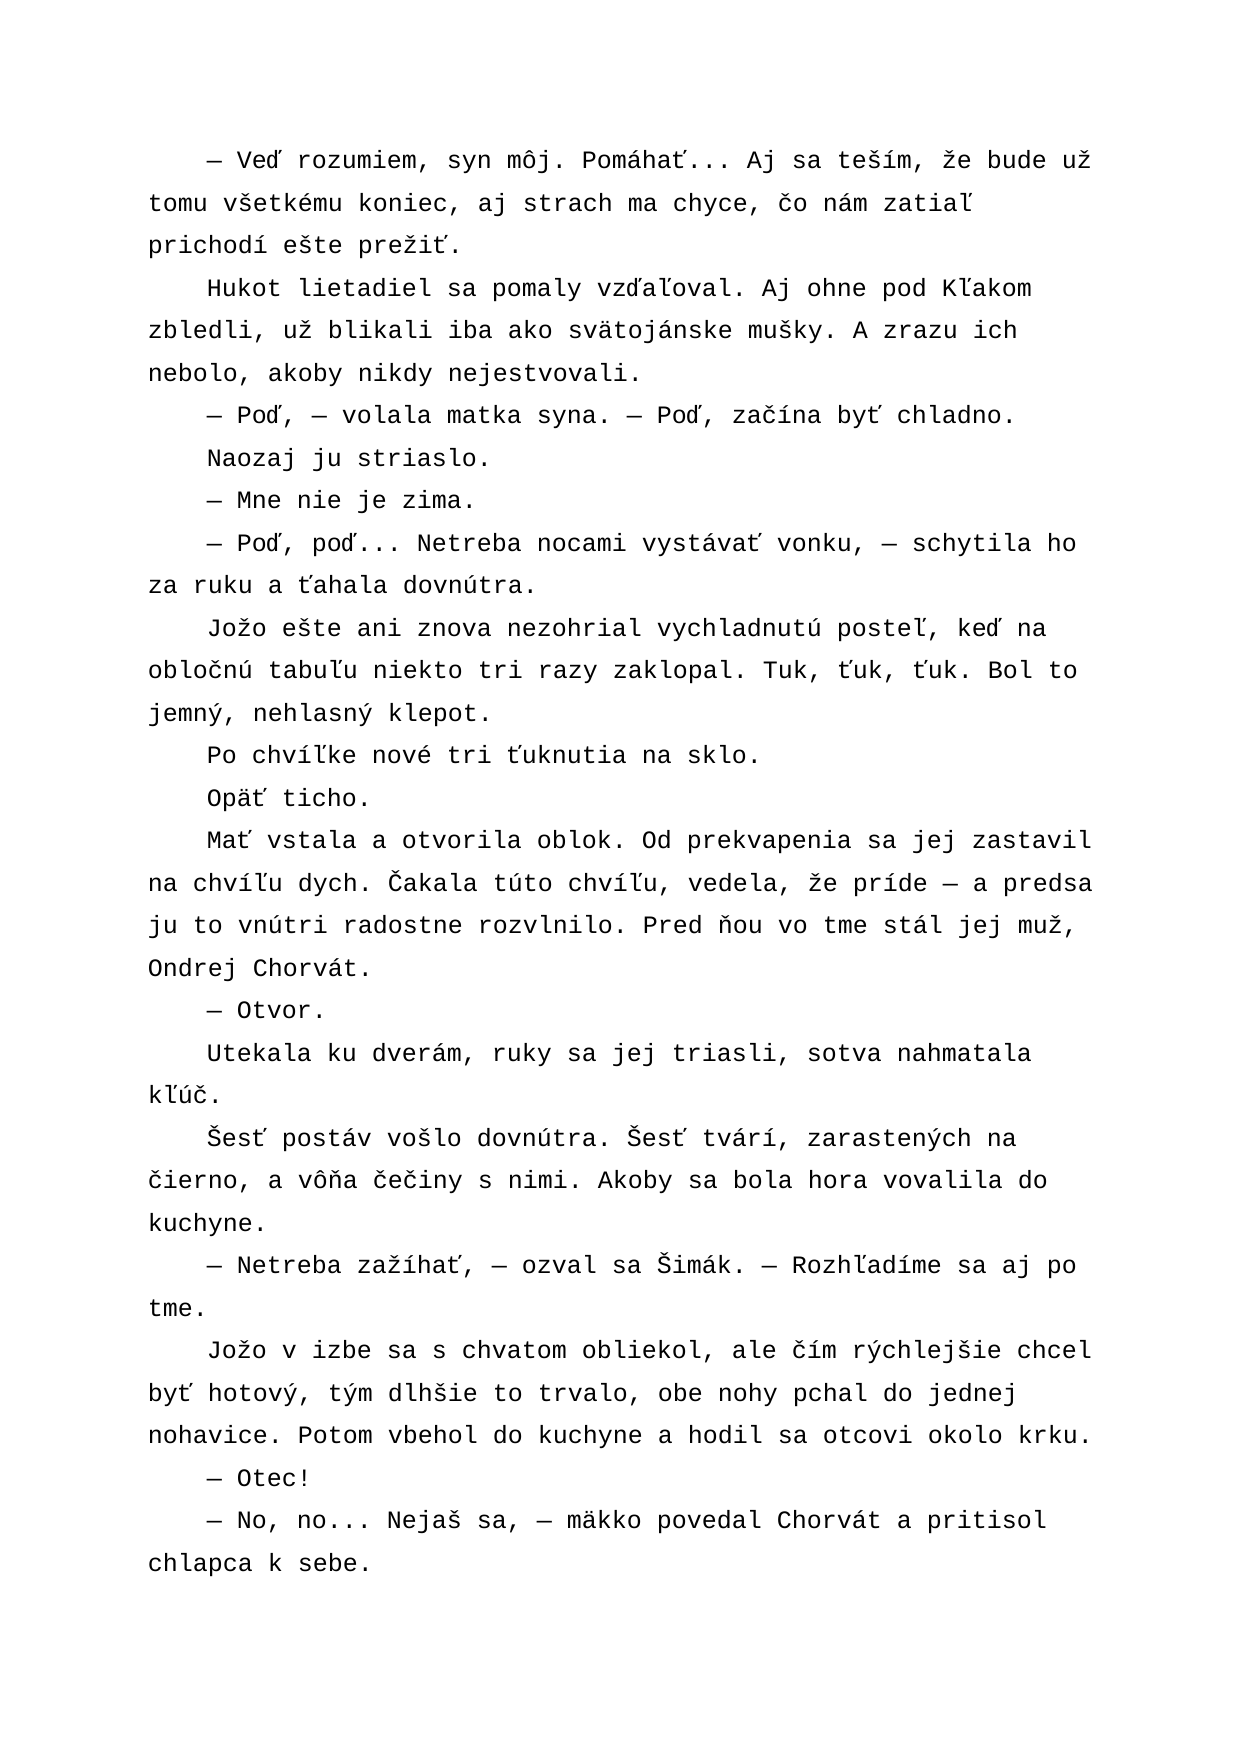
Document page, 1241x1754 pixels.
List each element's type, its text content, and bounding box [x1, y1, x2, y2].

text — Poď, poď... Netreba nocami vystávať vonku, — schytila ho za ruku a ťahala dovnútra. [148, 530, 1093, 601]
text Hukot lietadiel sa pomaly vzďaľoval. Aj ohne pod Kľakom zbledli, už blikali iba ako svätojánske mušky. A zrazu ich nebolo, akoby nikdy nejestvovali. [148, 275, 1093, 388]
text — Netreba zažíhať, — ozval sa Šimák. — Rozhľadíme sa aj po tme. [148, 1253, 1093, 1323]
text — Otvor. [148, 998, 1093, 1026]
text Mať vstala a otvorila oblok. Od prekvapenia sa jej zastavil na chvíľu dych. Čakala túto chvíľu, vedela, že príde — a predsa ju to vnútri radostne rozvlnilo. Pred ňou vo tme stál jej muž, Ondrej Chorvát. [148, 828, 1093, 983]
text Jožo v izbe sa s chvatom obliekol, ale čím rýchlejšie chcel byť hotový, tým dlhšie to trvalo, obe nohy pchal do jednej nohavice. Potom vbehol do kuchyne a hodil sa otcovi okolo krku. [148, 1338, 1093, 1451]
text Po chvíľke nové tri ťuknutia na sklo. [148, 743, 1093, 771]
text — Mne nie je zima. [148, 488, 1093, 516]
text — Poď, — volala matka syna. — Poď, začína byť chladno. [148, 403, 1093, 431]
text — Otec! [148, 1465, 1093, 1493]
text — No, no... Nejaš sa, — mäkko povedal Chorvát a pritisol chlapca k sebe. [148, 1508, 1093, 1578]
text Jožo ešte ani znova nezohrial vychladnutú posteľ, keď na obločnú tabuľu niekto tri razy zaklopal. Tuk, ťuk, ťuk. Bol to jemný, nehlasný klepot. [148, 615, 1093, 728]
text Naozaj ju striaslo. [148, 445, 1093, 473]
text — Veď rozumiem, syn môj. Pomáhať... Aj sa teším, že bude už tomu všetkému koniec, aj strach ma chyce, čo nám zatiaľ prichodí ešte prežiť. [148, 148, 1093, 261]
text Utekala ku dverám, ruky sa jej triasli, sotva nahmatala kľúč. [148, 1040, 1093, 1111]
text Opäť ticho. [148, 785, 1093, 813]
text Šesť postáv vošlo dovnútra. Šesť tvárí, zarastených na čierno, a vôňa čečiny s nimi. Akoby sa bola hora vovalila do kuchyne. [148, 1125, 1093, 1238]
